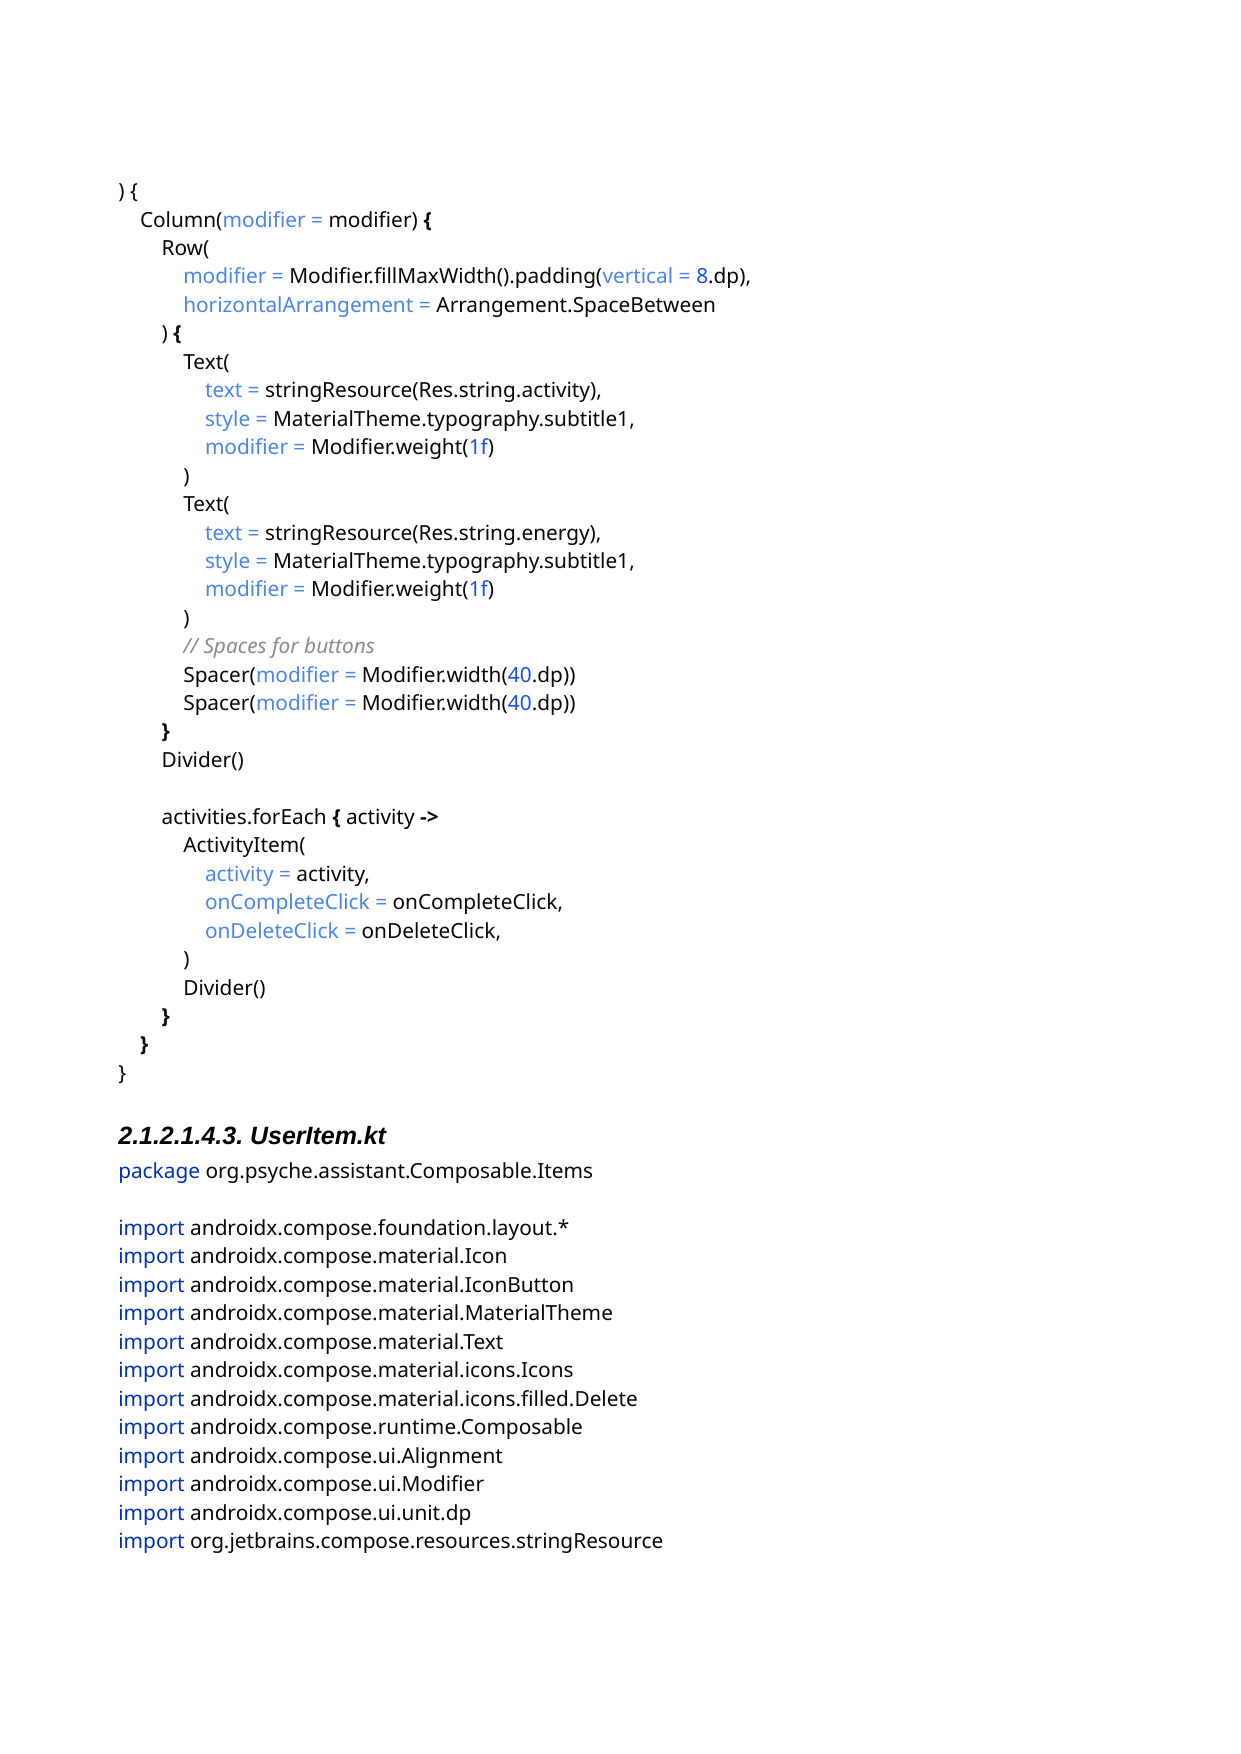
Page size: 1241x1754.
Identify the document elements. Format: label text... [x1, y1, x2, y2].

text package org.psyche.assistant.Composable.Items import androidx.compose.foundation.layout.* import androidx.compose.material.Icon import androidx.compose.material.IconButton import androidx.compose.material.MaterialTheme import androidx.compose.material.Text import androidx.compose.material.icons.Icons import androidx.compose.material.icons.filled.Delete import androidx.compose.runtime.Composable import androidx.compose.ui.Alignment import androidx.compose.ui.Modifier import androidx.compose.ui.unit.dp import org.jetbrains.compose.resources.stringResource [118, 1156, 1122, 1554]
subtitle 2.1.2.1.4.3. UserItem.kt [118, 1121, 1122, 1150]
text ) { Column(modifier = modifier) { Row( modifier = Modifier.fillMaxWidth().padding(vertical = 8.dp), horizontalArrangement = Arrangement.SpaceBetween ) { Text( text = stringResource(Res.string.activity), style = MaterialTheme.typography.subtitle1, modifier = Modifier.weight(1f) ) Text( text = stringResource(Res.string.energy), style = MaterialTheme.typography.subtitle1, modifier = Modifier.weight(1f) ) // Spaces for buttons Spacer(modifier = Modifier.width(40.dp)) Spacer(modifier = Modifier.width(40.dp)) } Divider() activities.forEach { activity -> ActivityItem( activity = activity, onCompleteClick = onCompleteClick, onDeleteClick = onDeleteClick, ) Divider() } } } [118, 176, 1122, 1086]
